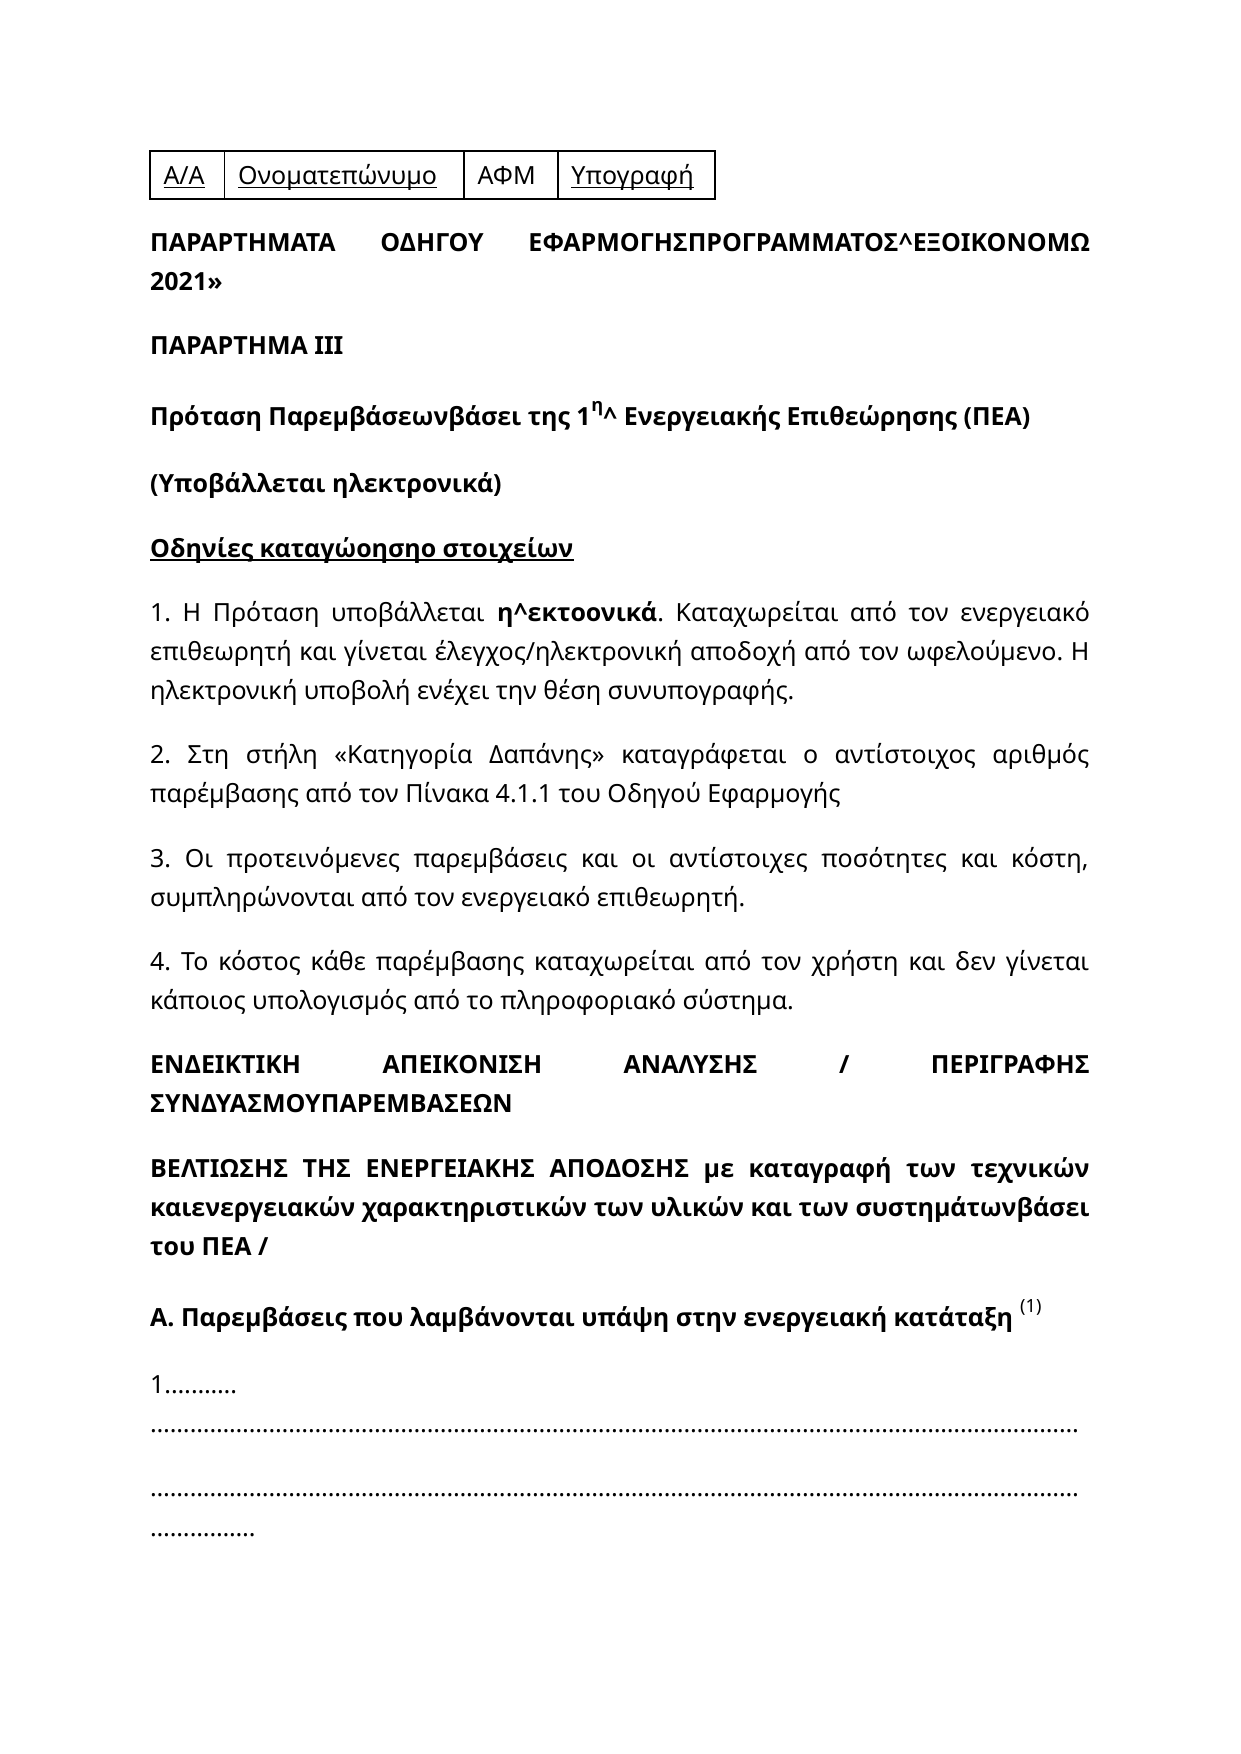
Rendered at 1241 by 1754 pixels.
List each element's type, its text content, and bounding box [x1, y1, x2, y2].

text Πρόταση Παρεμβάσεωνβάσει της 1η^ Ενεργειακής Επιθεώρησης (ΠΕΑ) [150, 392, 1090, 435]
text 3. Οι προτεινόμενες παρεμβάσεις και οι αντίστοιχες ποσότητες και κόστη, συμπληρώνονται από τον ενεργειακό επιθεωρητή. [150, 840, 1090, 913]
table_header Ονοματεπώνυμο [225, 152, 463, 198]
text ΠΑΡΑΡΤΗΜΑΤΑ ΟΔΗΓΟΥ ΕΦΑΡΜΟΓΗΣΠΡΟΓΡΑΜΜΑΤΟΣ^ΕΞΟΙΚΟΝΟΜΩ 2021» [150, 225, 1090, 298]
text 2. Στη στήλη «Κατηγορία Δαπάνης» καταγράφεται ο αντίστοιχος αριθμός παρέμβασης από τον Πίνακα 4.1.1 του Οδηγού Εφαρμογής [150, 737, 1090, 810]
text (Υποβάλλεται ηλεκτρονικά) [150, 466, 1090, 500]
text 1.……….…………………………………………………………………………………………………………………………… [150, 1367, 1090, 1440]
text ΒΕΛΤΙΩΣΗΣ ΤΗΣ ΕΝΕΡΓΕΙΑΚΗΣ ΑΠΟΔΟΣΗΣ με καταγραφή των τεχνικών καιενεργειακών χαρακτηριστικών των υλικών και των συστημάτωνβάσει του ΠΕΑ / [150, 1150, 1090, 1263]
text Οδηνίες καταγώοησηο στοιχείων [150, 530, 1090, 564]
text ΕΝΔΕΙΚΤΙΚΗ ΑΠΕΙΚΟΝΙΣΗ ΑΝΑΛΥΣΗΣ / ΠΕΡΙΓΡΑΦΗΣ ΣΥΝΔΥΑΣΜΟΥΠΑΡΕΜΒΑΣΕΩΝ [150, 1047, 1090, 1120]
text ΠΑΡΑΡΤΗΜΑ ΙΙΙ [150, 328, 1090, 362]
text …………………………………………………………………………………………………………………………………………. [150, 1470, 1090, 1543]
table_header Α/Α [151, 152, 224, 198]
text Α. Παρεμβάσεις που λαμβάνονται υπάψη στην ενεργειακή κατάταξη (1) [150, 1293, 1090, 1335]
table_header ΑΦΜ [465, 152, 557, 198]
table_header Υπογραφή [559, 152, 714, 198]
text 1. Η Πρόταση υποβάλλεται η^εκτοονικά. Καταχωρείται από τον ενεργειακό επιθεωρητή και γίνεται έλεγχος/ηλεκτρονική αποδοχή από τον ωφελούμενο. Η ηλεκτρονική υποβολή ενέχει την θέση συνυπογραφής. [150, 594, 1090, 707]
text 4. Το κόστος κάθε παρέμβασης καταχωρείται από τον χρήστη και δεν γίνεται κάποιος υπολογισμός από το πληροφοριακό σύστημα. [150, 944, 1090, 1017]
